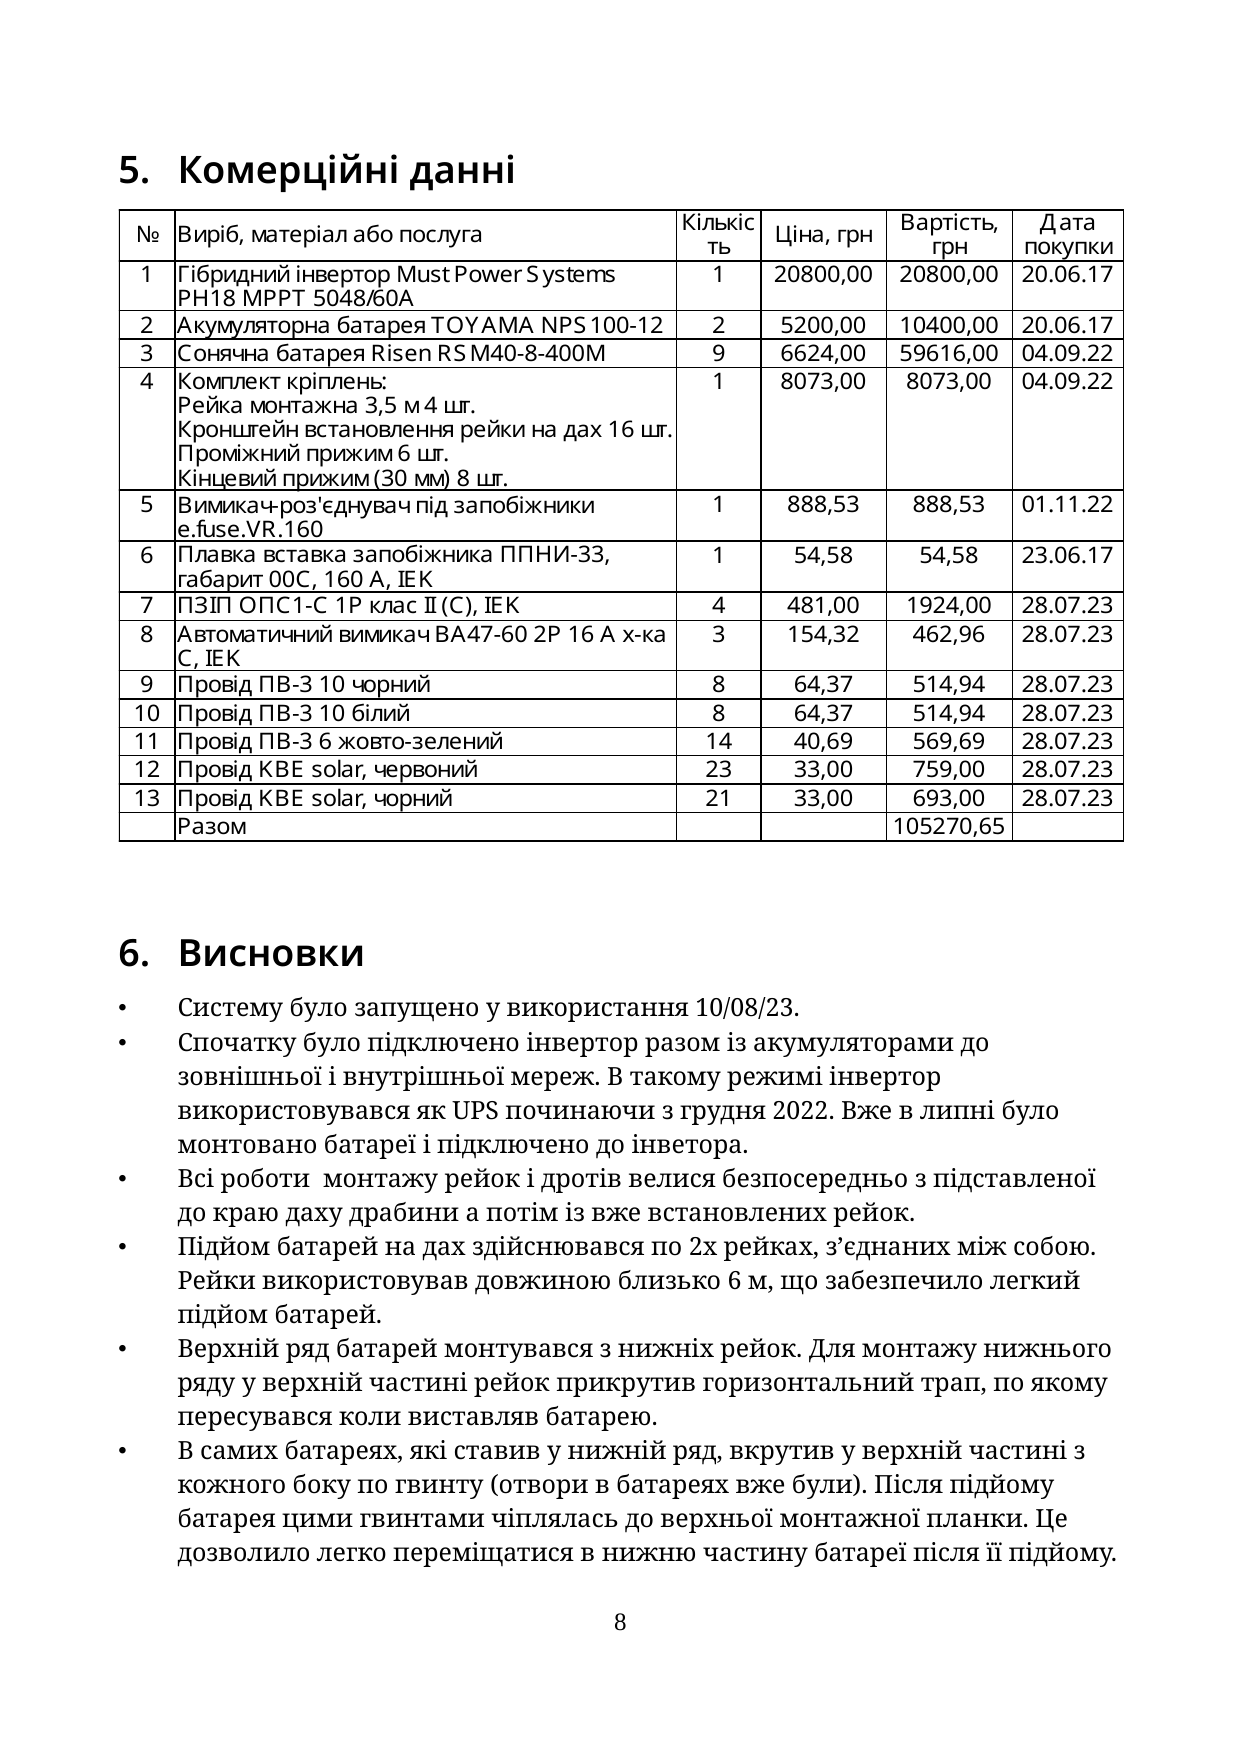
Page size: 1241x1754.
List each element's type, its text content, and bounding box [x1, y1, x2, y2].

list Підйом батарей на дах здійснювався по 2х рейках, з’єднаних між собою. Рейки використовував довжиною близько 6 м, що забезпечило легкий підйом батарей. [118, 1228, 1122, 1331]
list Спочатку було підключено інвертор разом із акумуляторами до зовнішньої і внутрішньої мереж. В такому режимі інвертор використовувався як UPS починаючи з грудня 2022. Вже в липні було монтовано батареї і підключено до інветора. [118, 1024, 1122, 1160]
list Верхній ряд батарей монтувався з нижніх рейок. Для монтажу нижнього ряду у верхній частині рейок прикрутив горизонтальний трап, по якому пересувався коли виставляв батарею. [118, 1331, 1122, 1433]
subtitle Комерційні данні [118, 143, 1122, 195]
list В самих батареях, які ставив у нижній ряд, вкрутив у верхній частині з кожного боку по гвинту (отвори в батареях вже були). Після підйому батарея цими гвинтами чіплялась до верхньої монтажної планки. Це дозволило легко переміщатися в нижню частину батареї після її підйому. [118, 1433, 1122, 1569]
subtitle Висновки [118, 927, 1122, 978]
list Всі роботи монтажу рейок і дротів велися безпосередньо з підставленої до краю даху драбини а потім із вже встановлених рейок. [118, 1160, 1122, 1228]
list Систему було запущено у використання 10/08/23. [118, 990, 1122, 1024]
